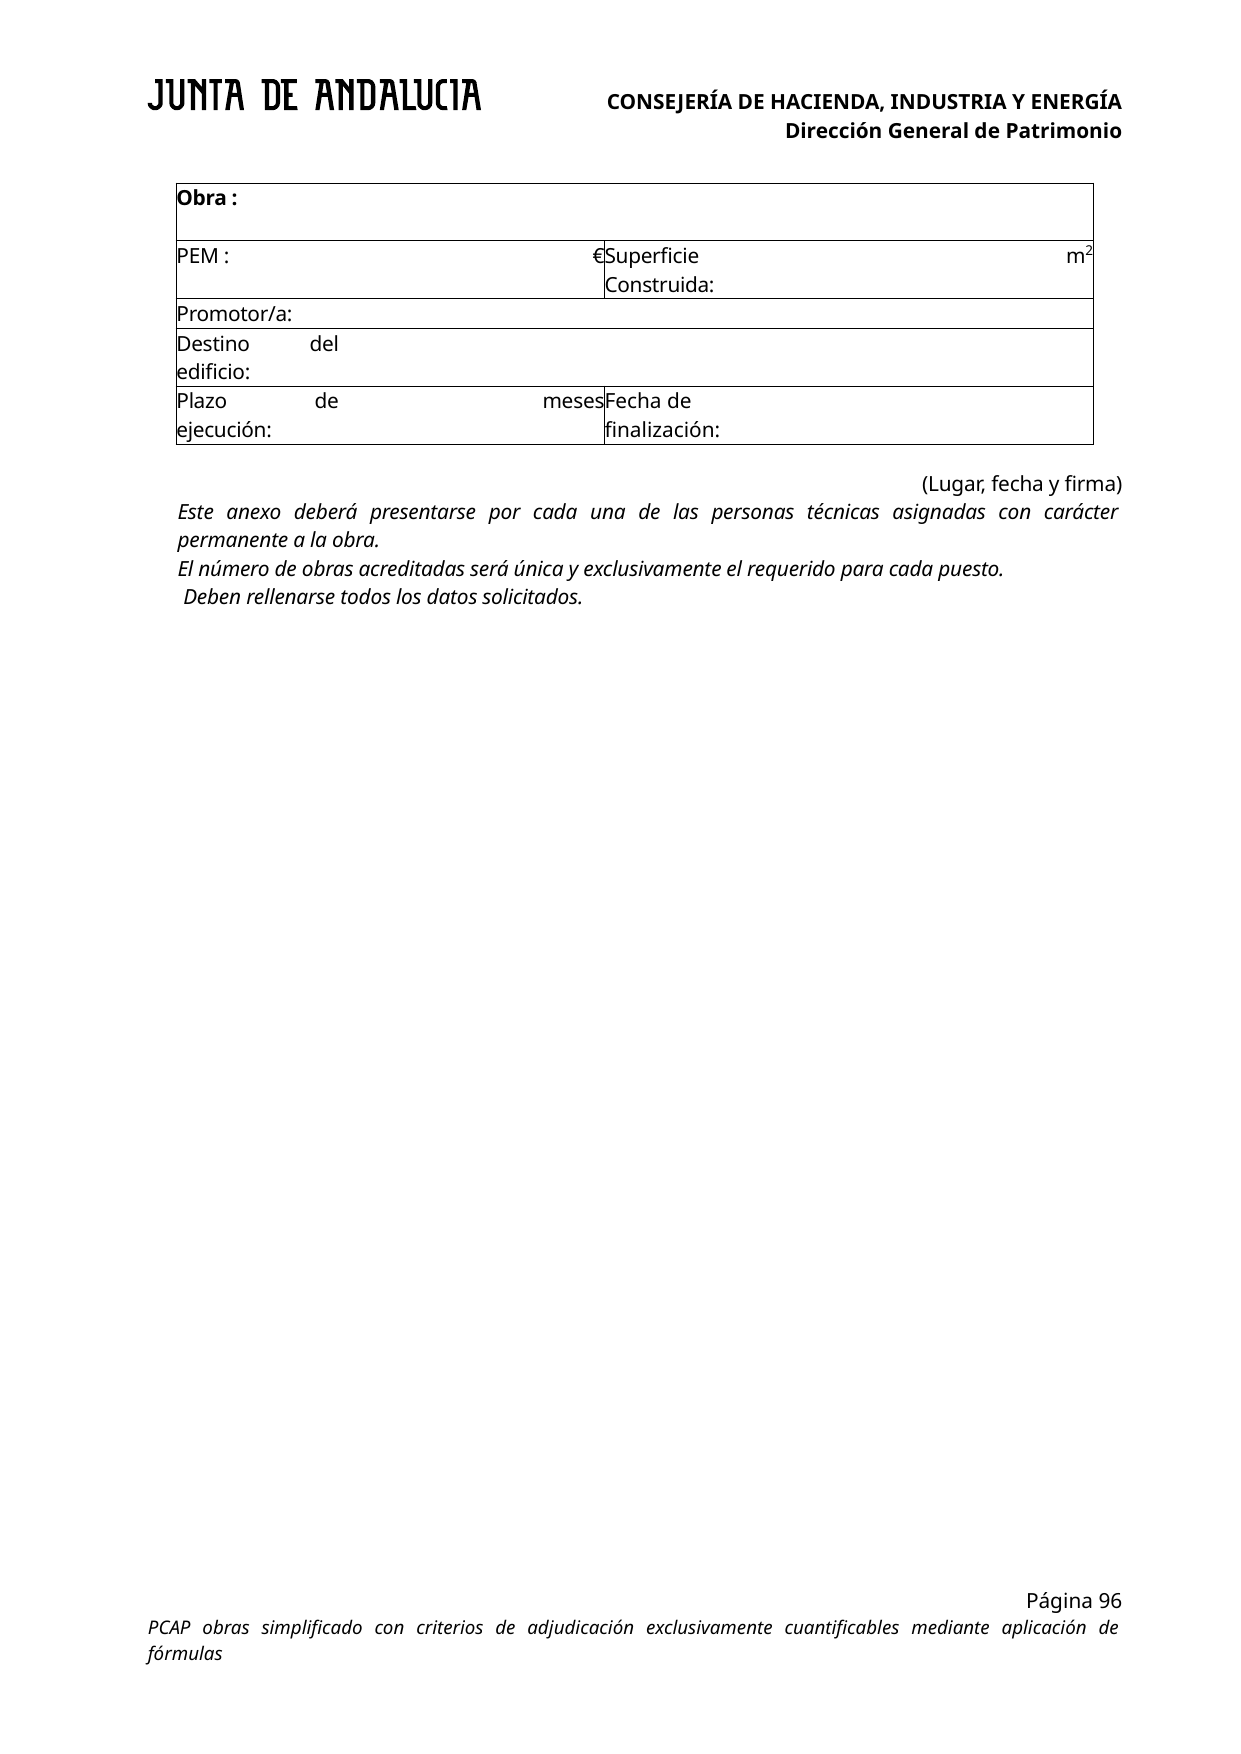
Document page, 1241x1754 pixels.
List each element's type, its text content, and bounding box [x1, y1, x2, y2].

table_cell Plazo de ejecución: [177, 387, 338, 443]
table_cell Superficie Construida: [605, 241, 796, 298]
table_cell meses [339, 387, 604, 443]
table_cell [796, 387, 1093, 443]
table_cell € [295, 241, 604, 298]
text Deben rellenarse todos los datos solicitados. [183, 582, 1122, 611]
table_cell PEM : [177, 241, 295, 298]
table_cell [339, 329, 1093, 386]
text El número de obras acreditadas será única y exclusivamente el requerido para cada puesto. [177, 554, 1122, 582]
text (Lugar, fecha y firma) [148, 469, 1122, 497]
table_cell Obra : [177, 184, 295, 240]
table_cell Destino del edificio: [177, 329, 338, 386]
table_cell Promotor/a: [177, 299, 295, 328]
table_cell Fecha de finalización: [605, 387, 796, 443]
text Este anexo deberá presentarse por cada una de las personas técnicas asignadas con carácter permanente a la obra. [177, 497, 1122, 554]
table_cell m2 [796, 241, 1093, 298]
table_cell [295, 299, 1093, 328]
table_cell [295, 184, 1093, 240]
